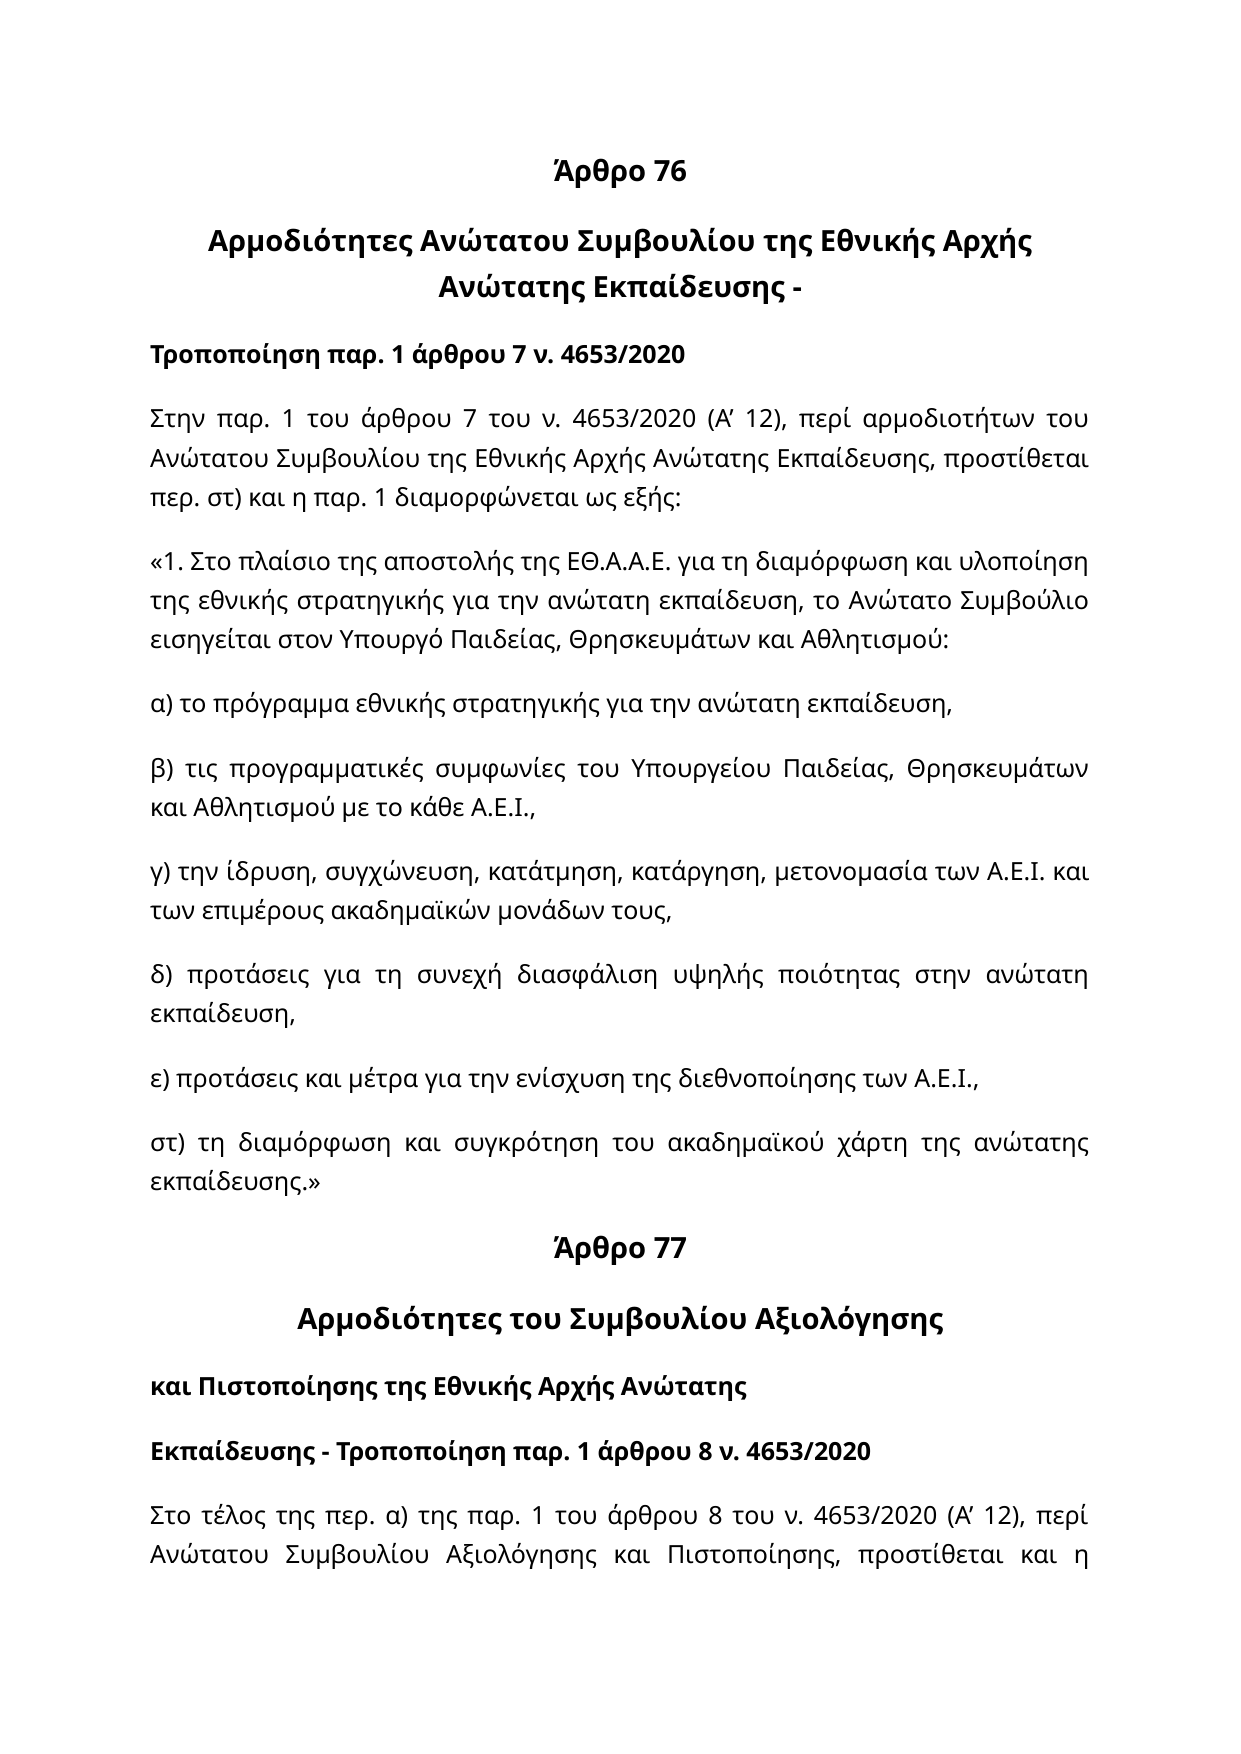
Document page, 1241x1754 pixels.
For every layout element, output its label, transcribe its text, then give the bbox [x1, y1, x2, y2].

text γ) την ίδρυση, συγχώνευση, κατάτμηση, κατάργηση, μετονομασία των Α.Ε.Ι. και των επιμέρους ακαδημαϊκών μονάδων τους, [150, 853, 1090, 927]
subtitle Άρθρο 77 [150, 1228, 1090, 1267]
subtitle Άρθρο 76 [150, 150, 1090, 190]
text και Πιστοποίησης της Εθνικής Αρχής Ανώτατης [150, 1369, 1090, 1403]
text «1. Στο πλαίσιο της αποστολής της ΕΘ.Α.Α.Ε. για τη διαμόρφωση και υλοποίηση της εθνικής στρατηγικής για την ανώτατη εκπαίδευση, το Ανώτατο Συμβούλιο εισηγείται στον Υπουργό Παιδείας, Θρησκευμάτων και Αθλητισμού: [150, 543, 1090, 656]
text Εκπαίδευσης - Τροποποίηση παρ. 1 άρθρου 8 ν. 4653/2020 [150, 1433, 1090, 1467]
text ε) προτάσεις και μέτρα για την ενίσχυση της διεθνοποίησης των Α.Ε.Ι., [150, 1060, 1090, 1094]
text στ) τη διαμόρφωση και συγκρότηση του ακαδημαϊκού χάρτη της ανώτατης εκπαίδευσης.» [150, 1124, 1090, 1198]
text Στην παρ. 1 του άρθρου 7 του ν. 4653/2020 (Α’ 12), περί αρμοδιοτήτων του Ανώτατου Συμβουλίου της Εθνικής Αρχής Ανώτατης Εκπαίδευσης, προστίθεται περ. στ) και η παρ. 1 διαμορφώνεται ως εξής: [150, 401, 1090, 513]
text β) τις προγραμματικές συμφωνίες του Υπουργείου Παιδείας, Θρησκευμάτων και Αθλητισμού με το κάθε Α.Ε.Ι., [150, 750, 1090, 823]
text Τροποποίηση παρ. 1 άρθρου 7 ν. 4653/2020 [150, 337, 1090, 371]
text α) το πρόγραμμα εθνικής στρατηγικής για την ανώτατη εκπαίδευση, [150, 686, 1090, 720]
subtitle Αρμοδιότητες του Συμβουλίου Αξιολόγησης [150, 1298, 1090, 1338]
text δ) προτάσεις για τη συνεχή διασφάλιση υψηλής ποιότητας στην ανώτατη εκπαίδευση, [150, 957, 1090, 1030]
text Στο τέλος της περ. α) της παρ. 1 του άρθρου 8 του ν. 4653/2020 (Α’ 12), περί Ανώτατου Συμβουλίου Αξιολόγησης και Πιστοποίησης, προστίθεται και η [150, 1497, 1090, 1571]
subtitle Αρμοδιότητες Ανώτατου Συμβουλίου της Εθνικής Αρχής Ανώτατης Εκπαίδευσης - [150, 221, 1090, 306]
